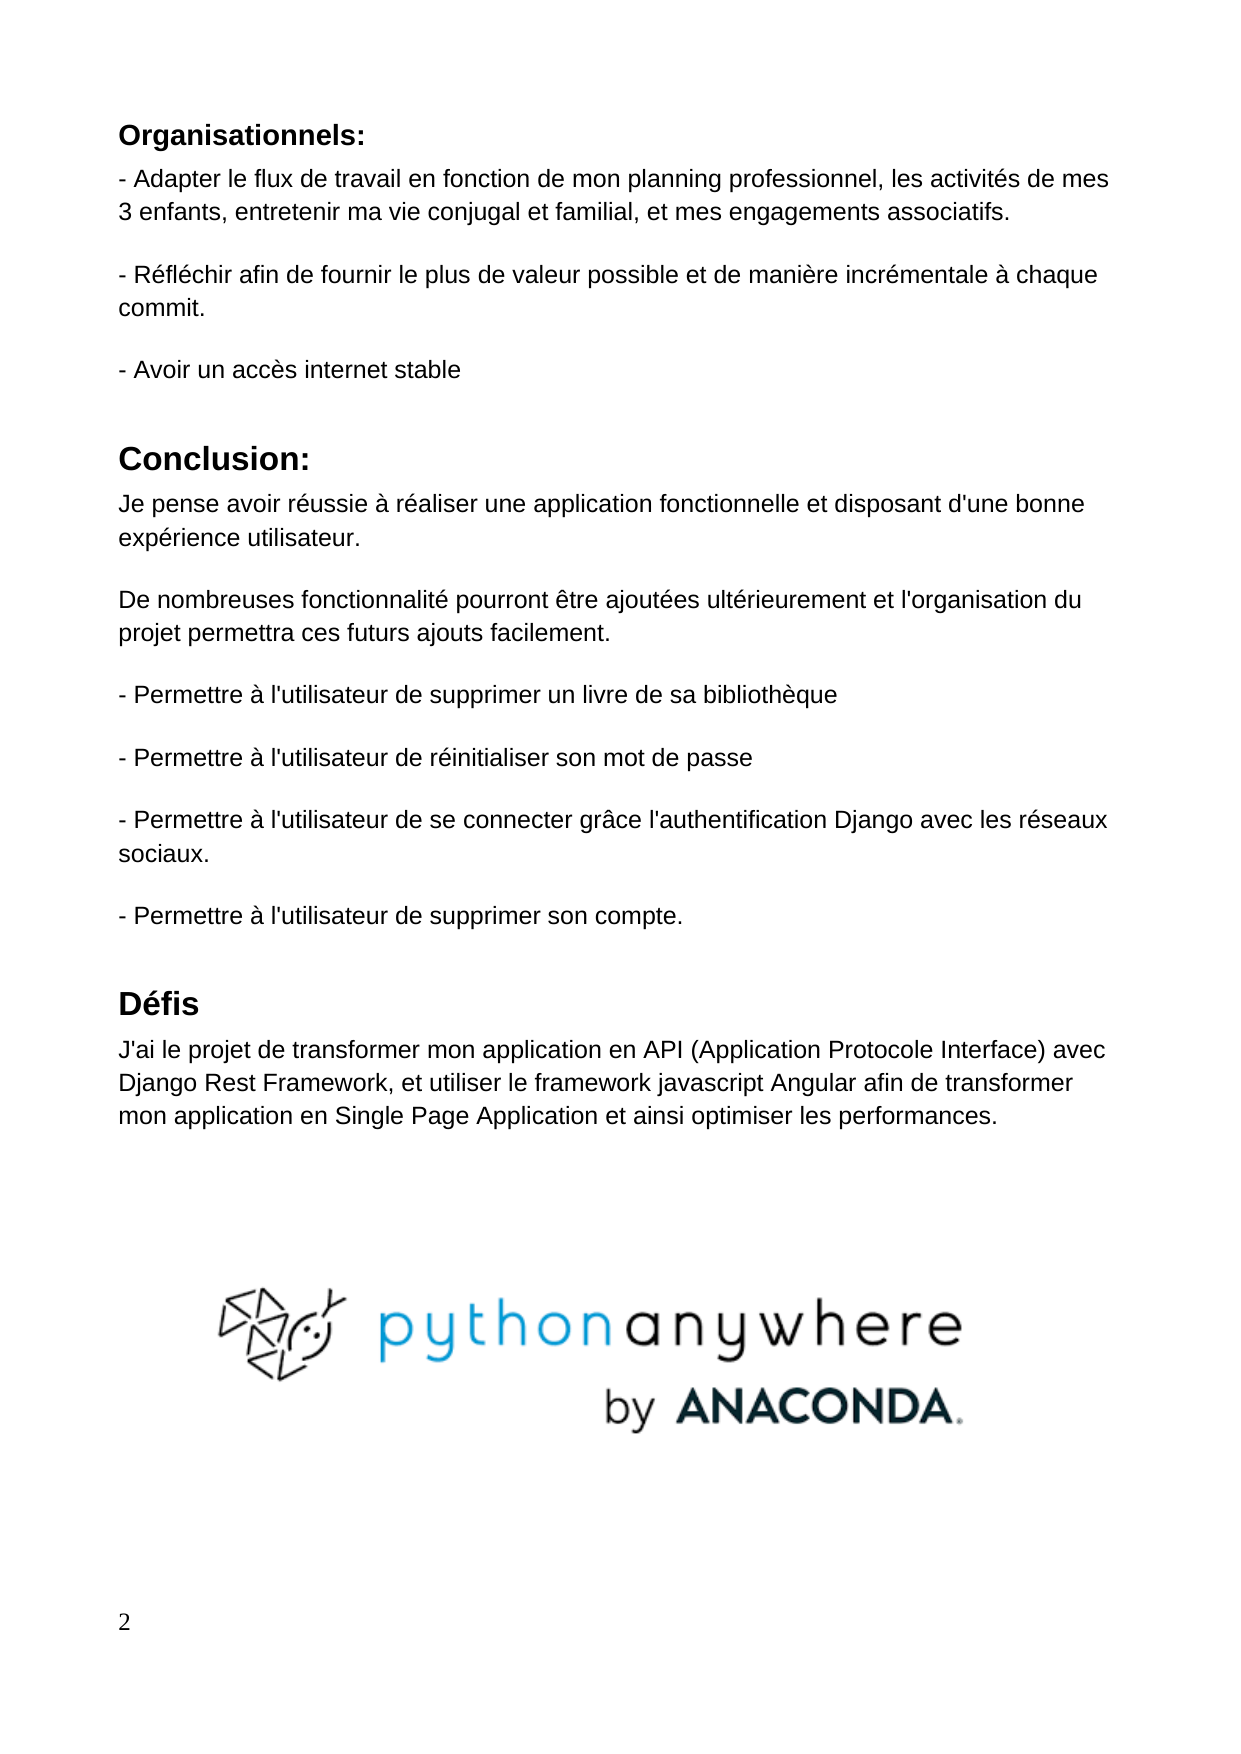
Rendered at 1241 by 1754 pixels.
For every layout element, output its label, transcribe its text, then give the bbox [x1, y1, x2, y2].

subtitle Conclusion: [118, 438, 1122, 477]
picture [212, 1279, 971, 1443]
text - Adapter le flux de travail en fonction de mon planning professionnel, les activités de mes 3 enfants, entretenir ma vie conjugal et familial, et mes engagements associatifs. [118, 164, 1122, 226]
text Je pense avoir réussie à réaliser une application fonctionnelle et disposant d'une bonne expérience utilisateur. [118, 489, 1122, 551]
text De nombreuses fonctionnalité pourront être ajoutées ultérieurement et l'organisation du projet permettra ces futurs ajouts facilement. [118, 585, 1122, 647]
text - Permettre à l'utilisateur de réinitialiser son mot de passe [118, 743, 1122, 772]
text - Permettre à l'utilisateur de supprimer un livre de sa bibliothèque [118, 681, 1122, 709]
text - Réfléchir afin de fournir le plus de valeur possible et de manière incrémentale à chaque commit. [118, 260, 1122, 321]
subtitle Organisationnels: [118, 118, 1122, 152]
text J'ai le projet de transformer mon application en API (Application Protocole Interface) avec Django Rest Framework, et utiliser le framework javascript Angular afin de transformer mon application en Single Page Application et ainsi optimiser les performances. [118, 1035, 1122, 1130]
text - Avoir un accès internet stable [118, 355, 1122, 384]
text - Permettre à l'utilisateur de supprimer son compte. [118, 901, 1122, 930]
text - Permettre à l'utilisateur de se connecter grâce l'authentification Django avec les réseaux sociaux. [118, 806, 1122, 867]
subtitle Défis [118, 984, 1122, 1023]
